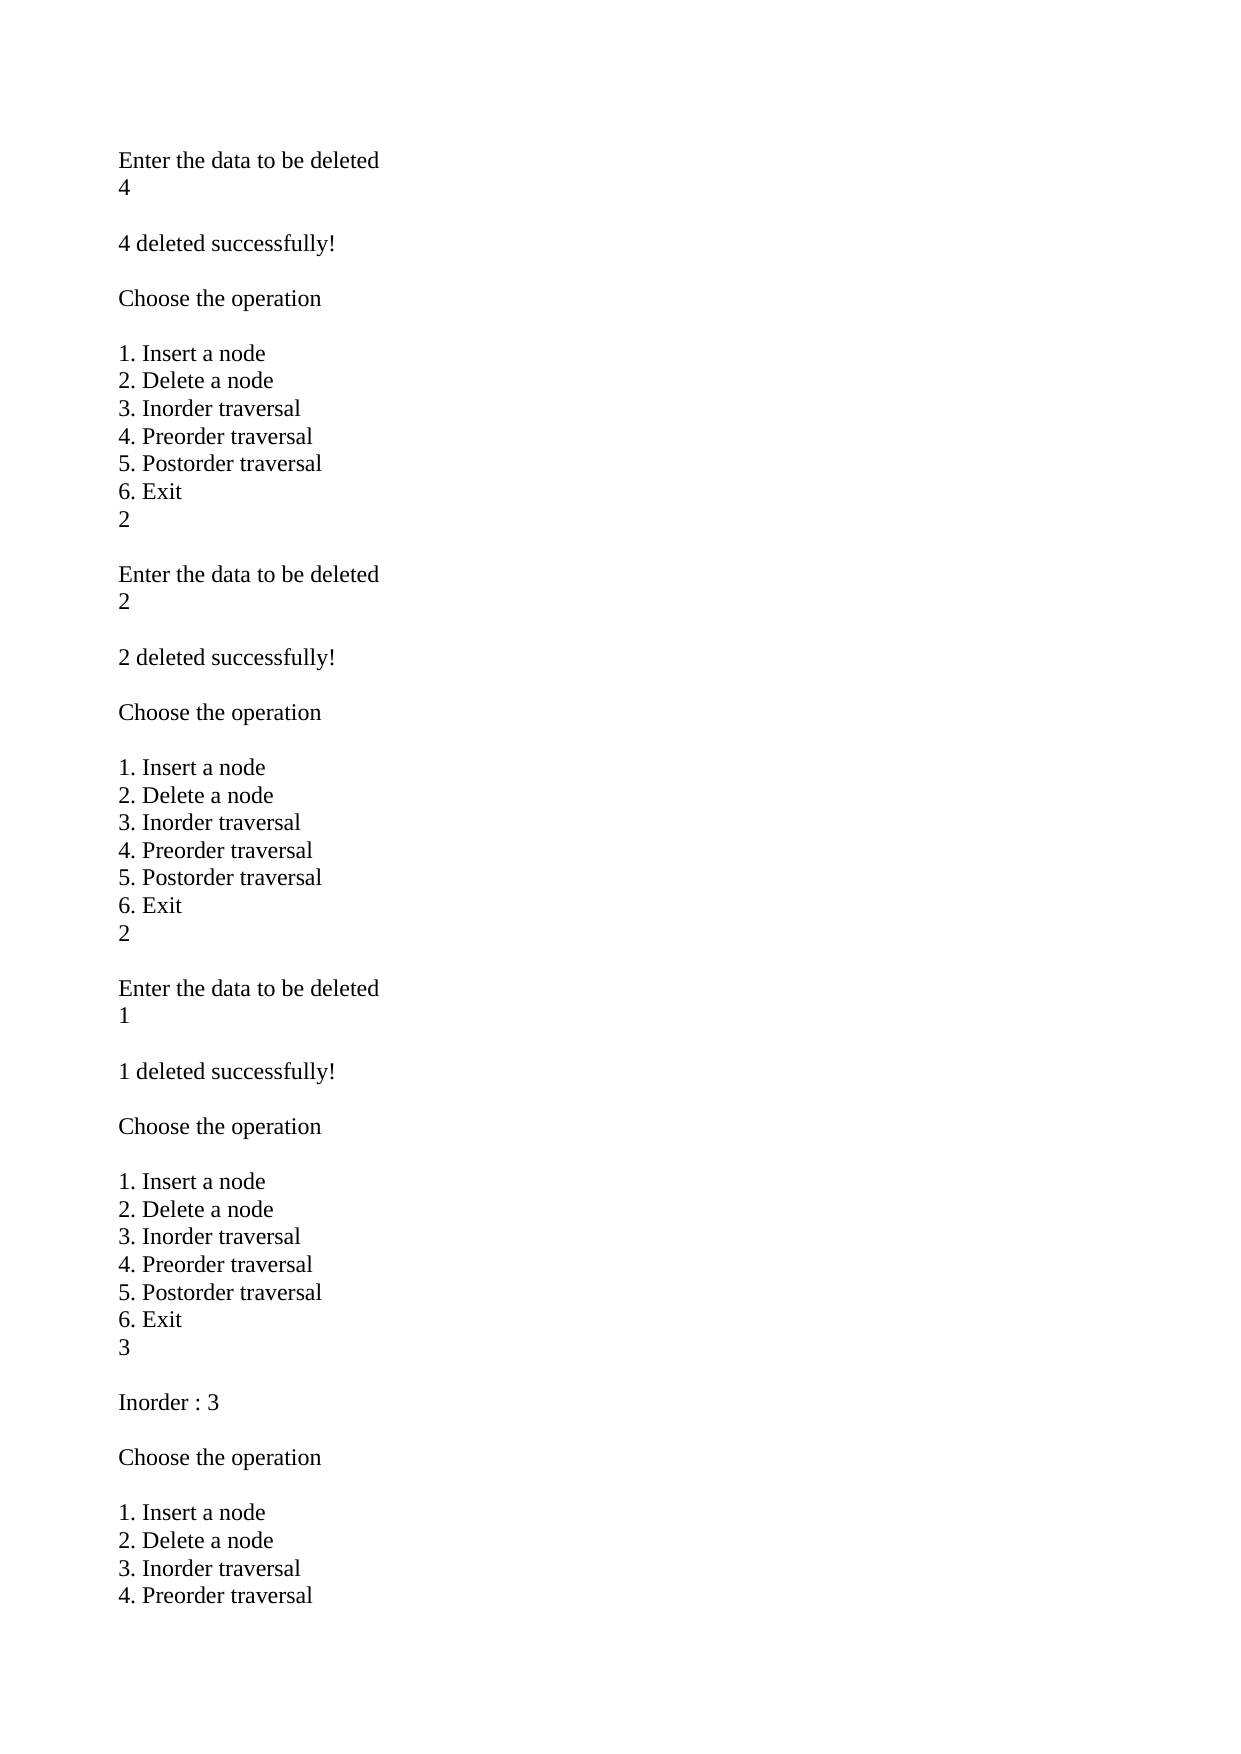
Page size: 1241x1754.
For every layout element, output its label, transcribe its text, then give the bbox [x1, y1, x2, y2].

text Choose the operation [118, 698, 1122, 725]
text 4 deleted successfully! [118, 228, 1122, 256]
text 3. Inorder traversal [118, 808, 1122, 836]
text Inorder : 3 [118, 1388, 1122, 1416]
text Choose the operation [118, 284, 1122, 311]
text 4. Preorder traversal [118, 1581, 1122, 1609]
text 3 [118, 1333, 1122, 1360]
text 6. Exit [118, 1305, 1122, 1333]
text Enter the data to be deleted [118, 974, 1122, 1001]
text 2. Delete a node [118, 1195, 1122, 1222]
text Choose the operation [118, 1112, 1122, 1139]
text 4. Preorder traversal [118, 422, 1122, 449]
text 2 [118, 504, 1122, 532]
text 3. Inorder traversal [118, 1553, 1122, 1581]
text 6. Exit [118, 891, 1122, 919]
text 2. Delete a node [118, 781, 1122, 808]
text 1 deleted successfully! [118, 1057, 1122, 1084]
text 5. Postorder traversal [118, 1277, 1122, 1305]
text 1. Insert a node [118, 753, 1122, 781]
text Choose the operation [118, 1443, 1122, 1471]
text 1. Insert a node [118, 1167, 1122, 1195]
text 1 [118, 1001, 1122, 1029]
text 1. Insert a node [118, 339, 1122, 367]
text 4 [118, 173, 1122, 201]
text 2 deleted successfully! [118, 643, 1122, 670]
text 4. Preorder traversal [118, 836, 1122, 863]
text 2. Delete a node [118, 367, 1122, 394]
text 3. Inorder traversal [118, 1222, 1122, 1250]
text Enter the data to be deleted [118, 560, 1122, 587]
text 6. Exit [118, 477, 1122, 504]
text 5. Postorder traversal [118, 449, 1122, 477]
text 3. Inorder traversal [118, 394, 1122, 422]
text 1. Insert a node [118, 1498, 1122, 1526]
text Enter the data to be deleted [118, 146, 1122, 173]
text 5. Postorder traversal [118, 863, 1122, 891]
text 2 [118, 919, 1122, 946]
text 4. Preorder traversal [118, 1250, 1122, 1277]
text 2 [118, 587, 1122, 615]
text 2. Delete a node [118, 1526, 1122, 1553]
